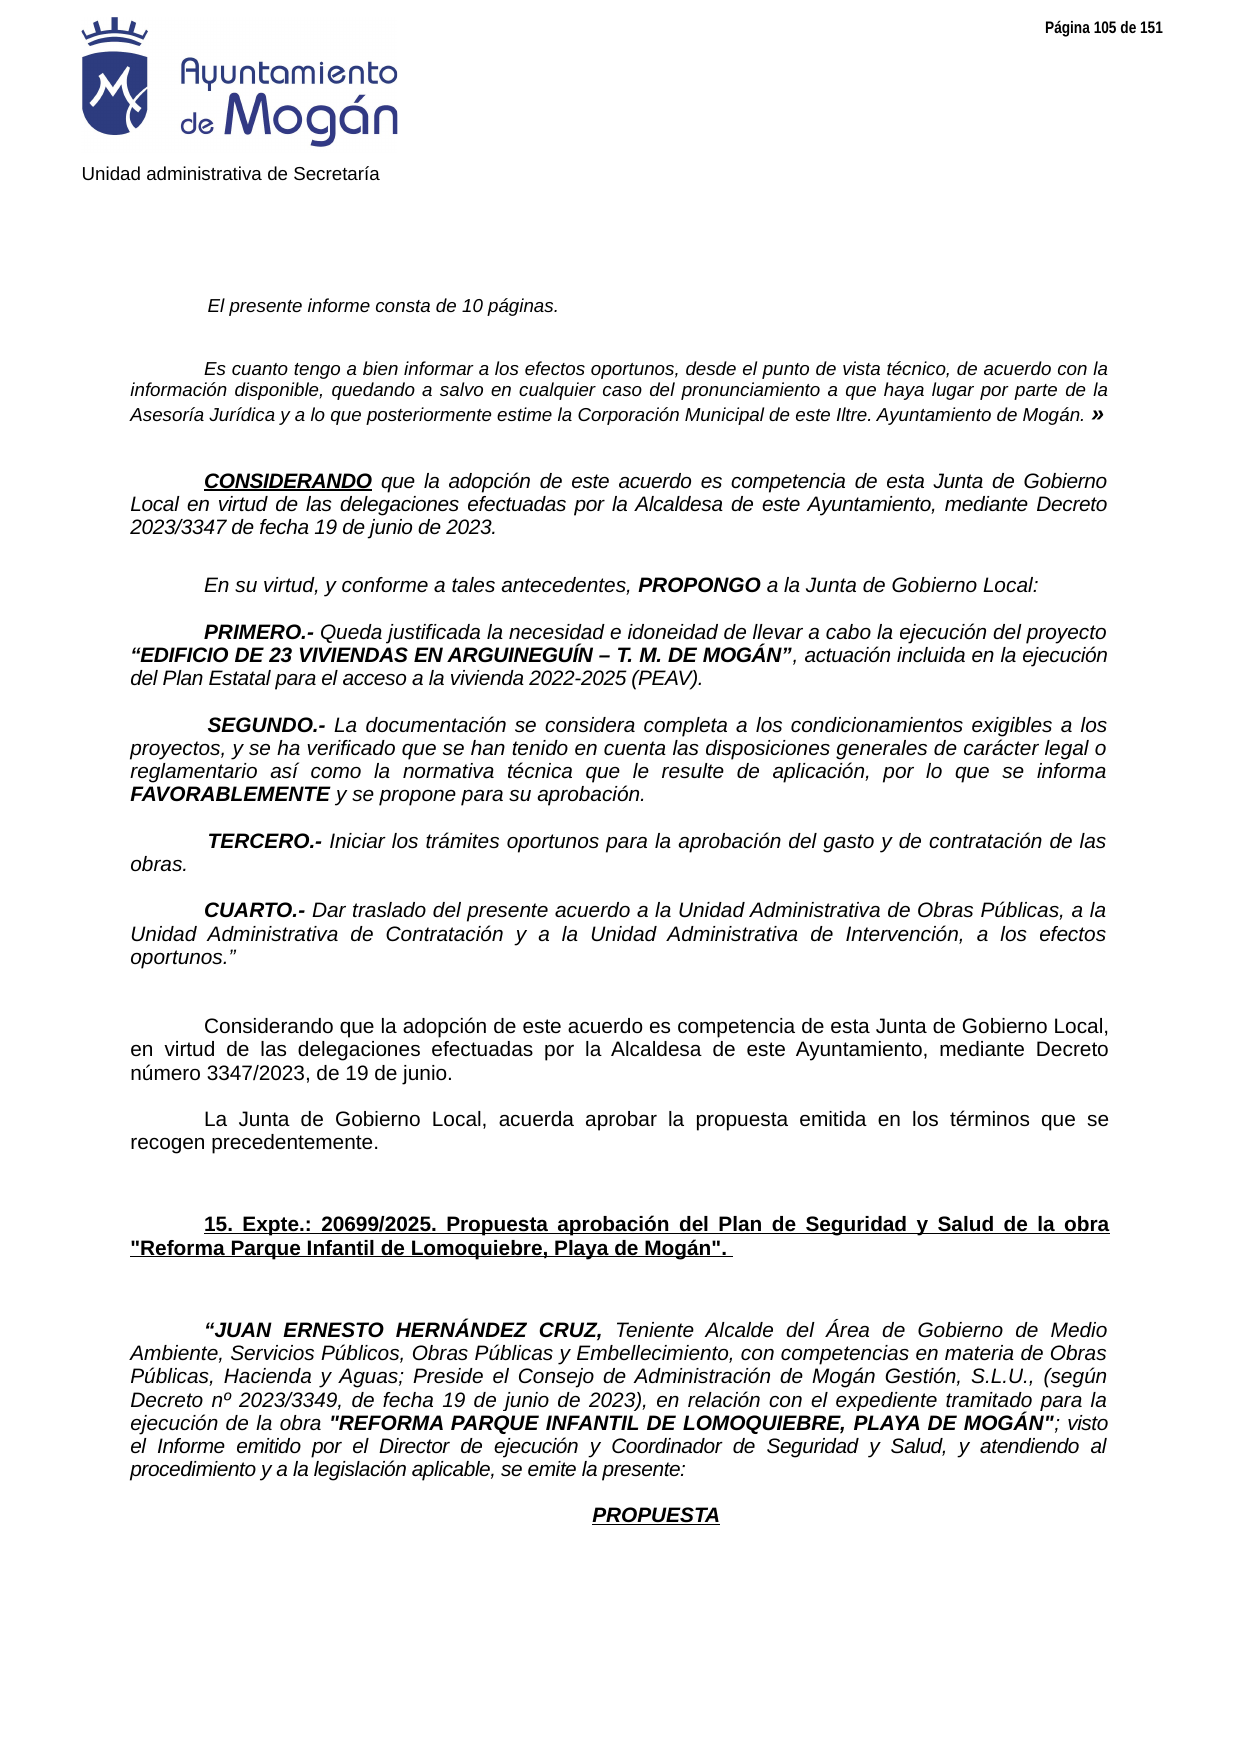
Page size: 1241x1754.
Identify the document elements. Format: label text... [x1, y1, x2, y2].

text La Junta de Gobierno Local, acuerda aprobar la propuesta emitida en los términos que se recogen precedentemente. [130, 1107, 1110, 1154]
text PROPUESTA [130, 1504, 1110, 1527]
text PRIMERO.- Queda justificada la necesidad e idoneidad de llevar a cabo la ejecución del proyecto “EDIFICIO DE 23 VIVIENDAS EN ARGUINEGUÍN – T. M. DE MOGÁN”, actuación incluida en la ejecución del Plan Estatal para el acceso a la vivienda 2022-2025 (PEAV). [130, 620, 1110, 690]
text “JUAN ERNESTO HERNÁNDEZ CRUZ, Teniente Alcalde del Área de Gobierno de Medio Ambiente, Servicios Públicos, Obras Públicas y Embellecimiento, con competencias en materia de Obras Públicas, Hacienda y Aguas; Preside el Consejo de Administración de Mogán Gestión, S.L.U., (según Decreto nº 2023/3349, de fecha 19 de junio de 2023), en relación con el expediente tramitado para la ejecución de la obra "REFORMA PARQUE INFANTIL DE LOMOQUIEBRE, PLAYA DE MOGÁN"; visto el Informe emitido por el Director de ejecución y Coordinador de Seguridad y Salud, y atendiendo al procedimiento y a la legislación aplicable, se emite la presente: [130, 1318, 1110, 1481]
text Considerando que la adopción de este acuerdo es competencia de esta Junta de Gobierno Local, en virtud de las delegaciones efectuadas por la Alcaldesa de este Ayuntamiento, mediante Decreto número 3347/2023, de 19 de junio. [130, 1015, 1110, 1084]
text SEGUNDO.- La documentación se considera completa a los condicionamientos exigibles a los proyectos, y se ha verificado que se han tenido en cuenta las disposiciones generales de carácter legal o reglamentario así como la normativa técnica que le resulte de aplicación, por lo que se informa FAVORABLEMENTE y se propone para su aprobación. [130, 713, 1110, 806]
picture [81, 17, 398, 153]
text En su virtud, y conforme a tales antecedentes, PROPONGO a la Junta de Gobierno Local: [130, 574, 1110, 597]
text TERCERO.- Iniciar los trámites oportunos para la aprobación del gasto y de contratación de las obras. [130, 829, 1110, 876]
text El presente informe consta de 10 páginas. [130, 296, 1110, 317]
text Es cuanto tengo a bien informar a los efectos oportunos, desde el punto de vista técnico, de acuerdo con la información disponible, quedando a salvo en cualquier caso del pronunciamiento a que haya lugar por parte de la Asesoría Jurídica y a lo que posteriormente estime la Corporación Municipal de este Iltre. Ayuntamiento de Mogán. » [130, 359, 1110, 426]
text CUARTO.- Dar traslado del presente acuerdo a la Unidad Administrativa de Obras Públicas, a la Unidad Administrativa de Contratación y a la Unidad Administrativa de Intervención, a los efectos oportunos.” [130, 899, 1110, 969]
text CONSIDERANDO que la adopción de este acuerdo es competencia de esta Junta de Gobierno Local en virtud de las delegaciones efectuadas por la Alcaldesa de este Ayuntamiento, mediante Decreto 2023/3347 de fecha 19 de junio de 2023. [130, 469, 1110, 539]
text 15. Expte.: 20699/2025. Propuesta aprobación del Plan de Seguridad y Salud de la obra "Reforma Parque Infantil de Lomoquiebre, Playa de Mogán". [130, 1213, 1110, 1259]
